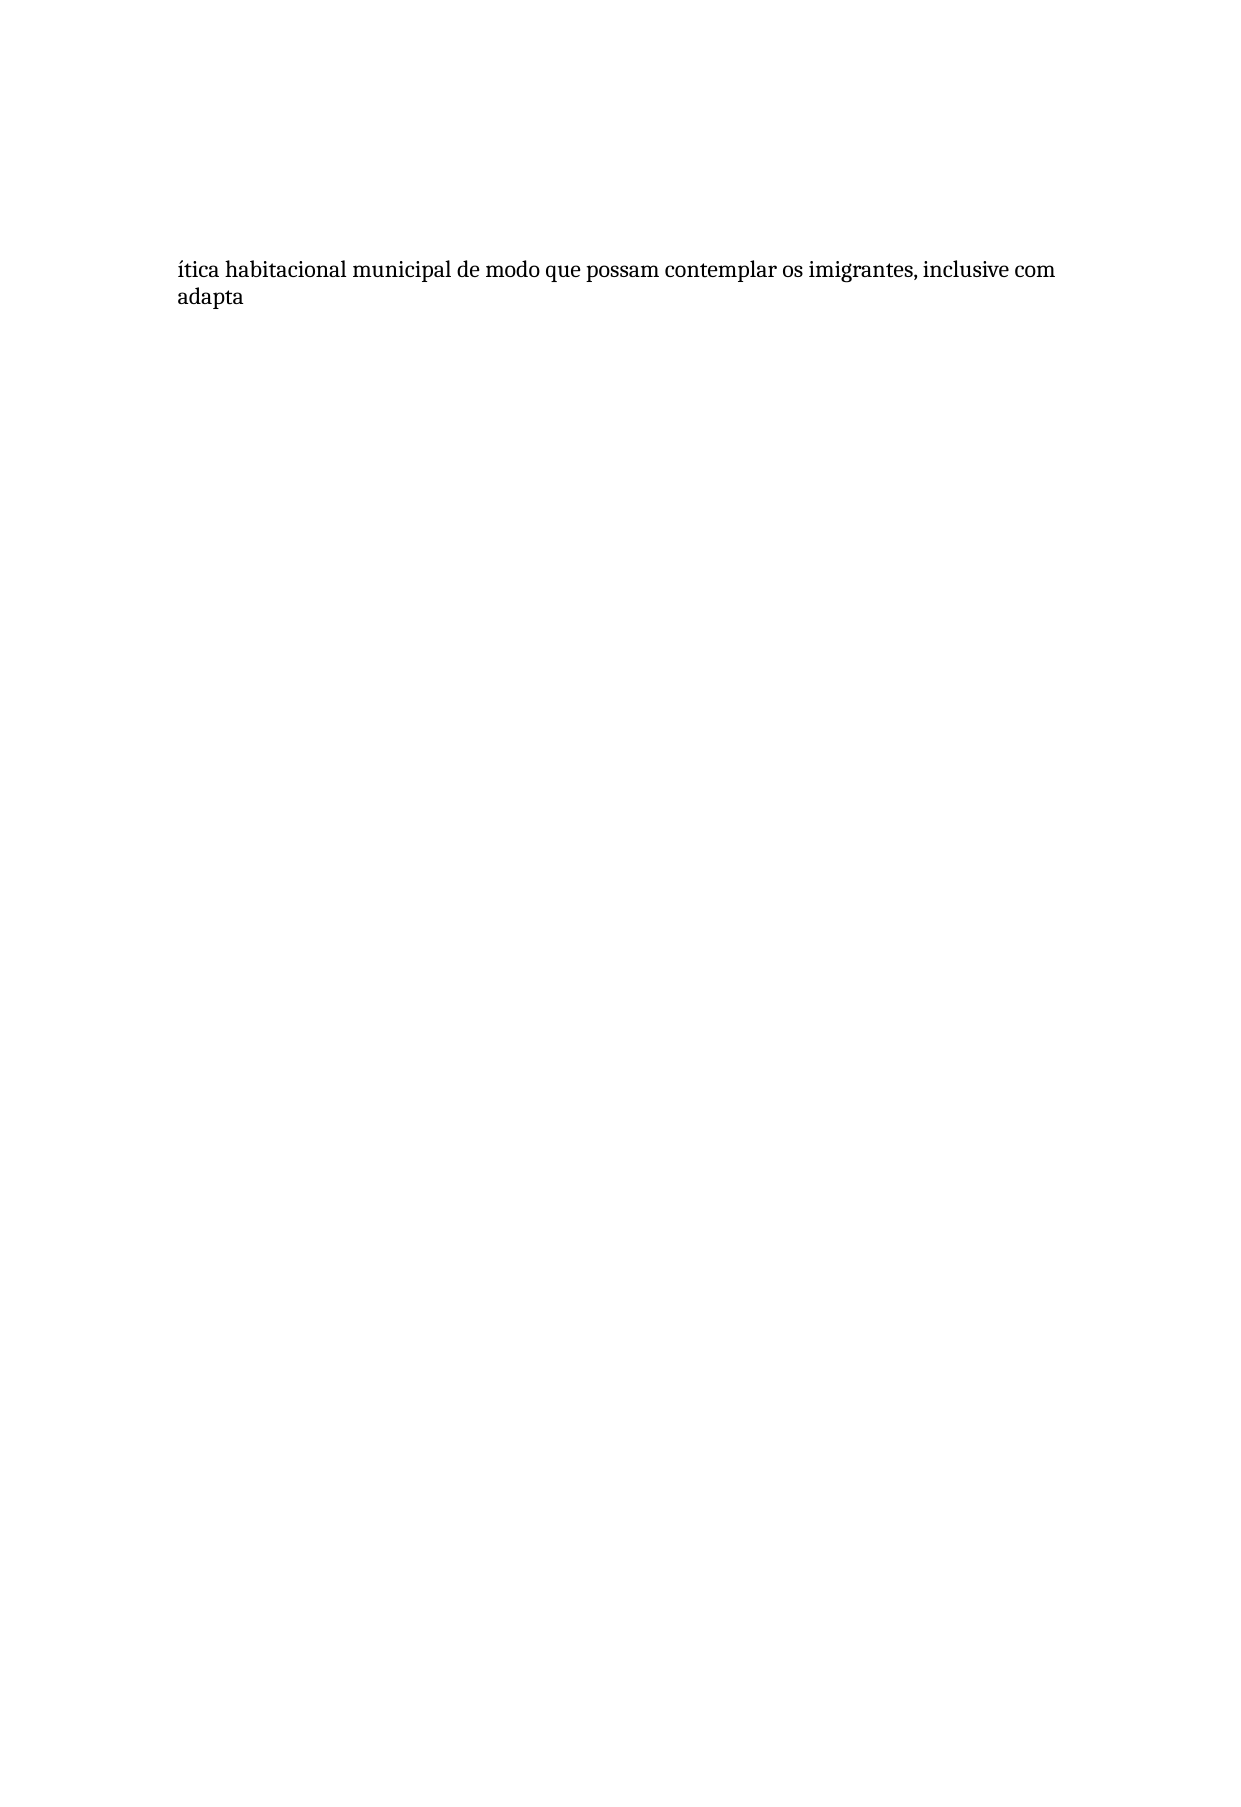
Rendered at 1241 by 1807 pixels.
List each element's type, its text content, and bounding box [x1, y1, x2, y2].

text ítica habitacional municipal de modo que possam contemplar os imigrantes, inclusive com adapta [177, 255, 1069, 311]
